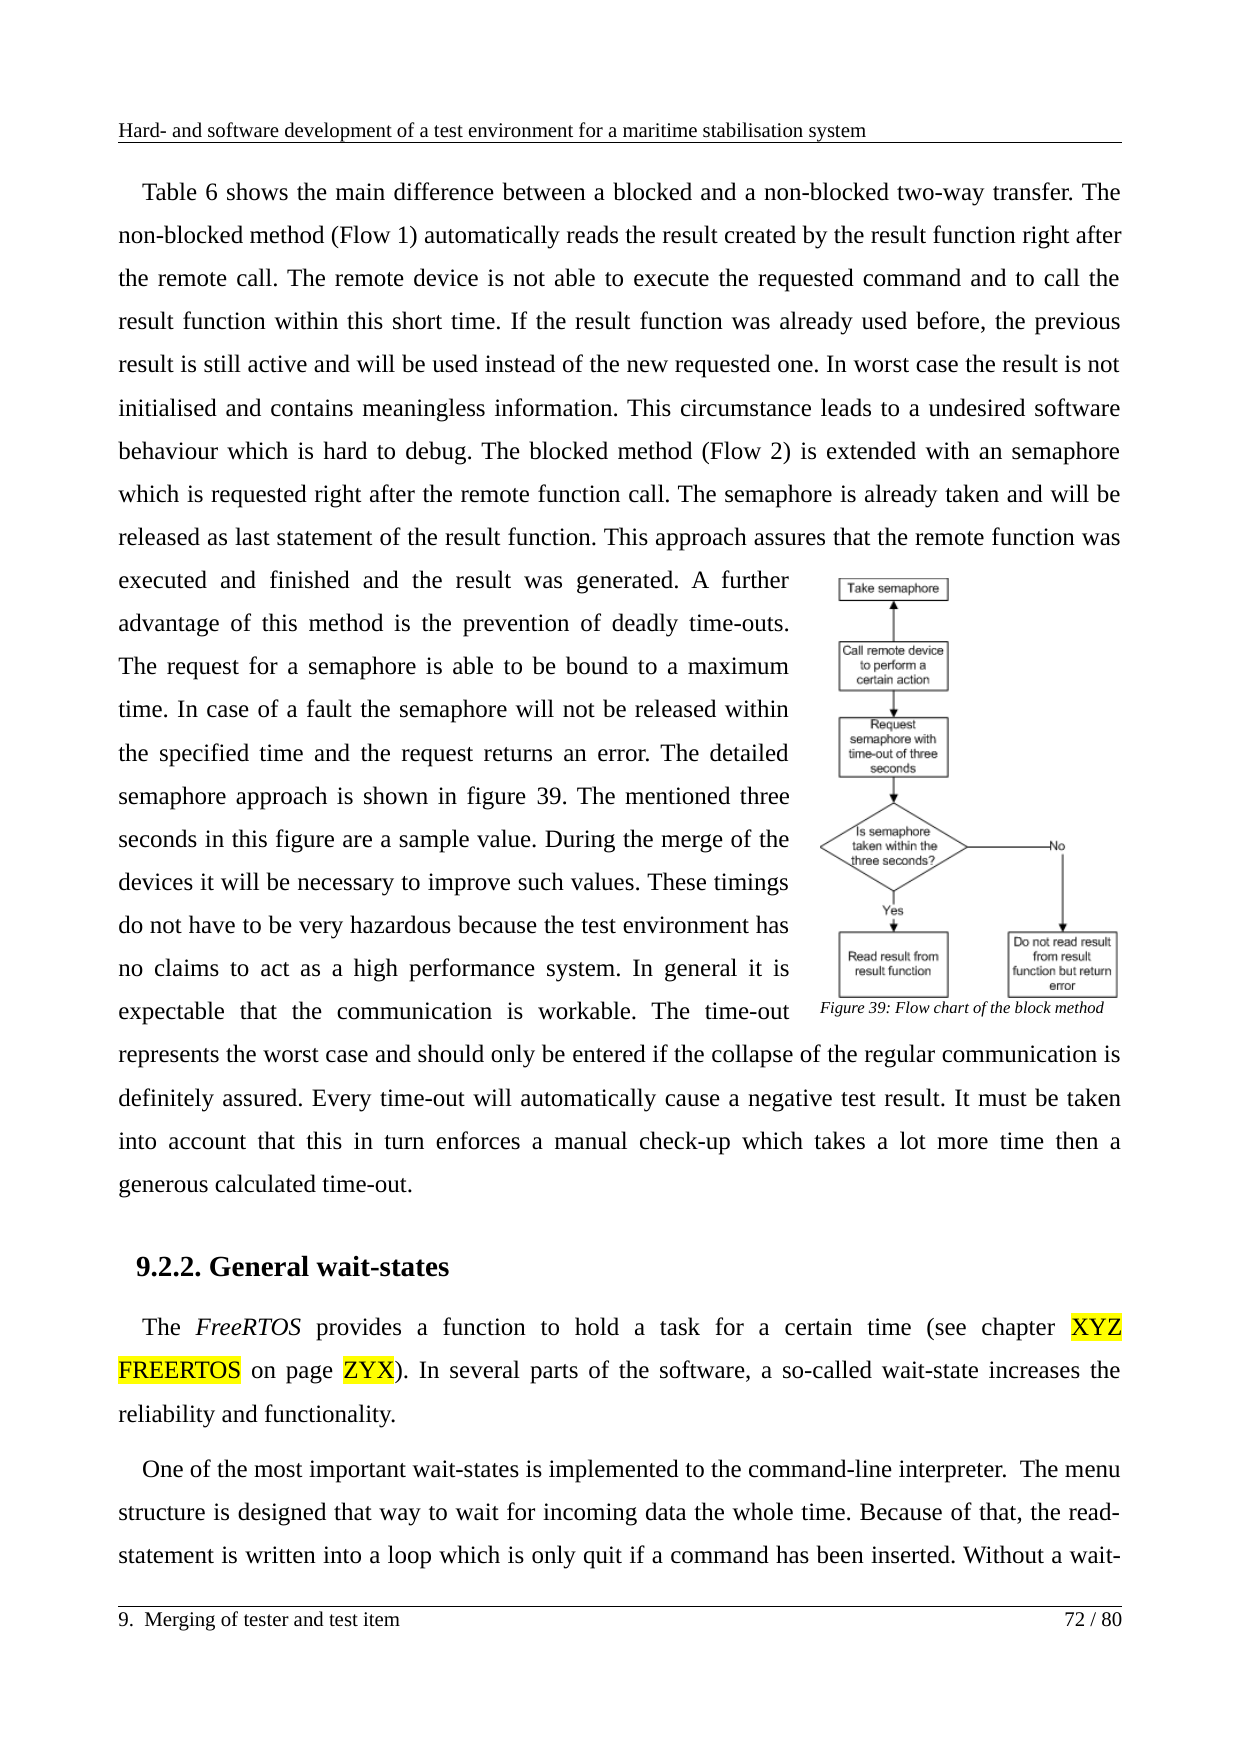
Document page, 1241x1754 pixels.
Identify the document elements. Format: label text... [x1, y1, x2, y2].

text Figure 39: Flow chart of the block method [820, 998, 1117, 1017]
text One of the most important wait-states is implemented to the command-line interpreter. The menu structure is designed that way to wait for incoming data the whole time. Because of that, the read-statement is written into a loop which is only quit if a command has been inserted. Without a wait- [118, 1454, 1122, 1569]
subtitle General wait-states [118, 1249, 1122, 1283]
picture [820, 578, 1118, 998]
text Table 6 shows the main difference between a blocked and a non-blocked two-way transfer. The non-blocked method (Flow 1) automatically reads the result created by the result function right after the remote call. The remote device is not able to execute the requested command and to call the result function within this short time. If the result function was already used before, the previous result is still active and will be used instead of the new requested one. In worst case the result is not initialised and contains meaningless information. This circumstance leads to a undesired software behaviour which is hard to debug. The blocked method (Flow 2) is extended with an semaphore which is requested right after the remote function call. The semaphore is already taken and will be released as last statement of the result function. This approach assures that the remote function was executed and finished and the result was generated. A further advantage of this method is the prevention of deadly time-outs. The request for a semaphore is able to be bound to a maximum time. In case of a fault the semaphore will not be released within the specified time and the request returns an error. The detailed semaphore approach is shown in figure 39. The mentioned three seconds in this figure are a sample value. During the merge of the devices it will be necessary to improve such values. These timings do not have to be very hazardous because the test environment has no claims to act as a high performance system. In general it is expectable that the communication is workable. The time-out represents the worst case and should only be entered if the collapse of the regular communication is definitely assured. Every time-out will automatically cause a negative test result. It must be taken into account that this in turn enforces a manual check-up which takes a lot more time then a generous calculated time-out. [118, 177, 1122, 1198]
text The FreeRTOS provides a function to hold a task for a certain time (see chapter XYZ FREERTOS on page ZYX). In several parts of the software, a so-called wait-state increases the reliability and functionality. [118, 1312, 1122, 1427]
